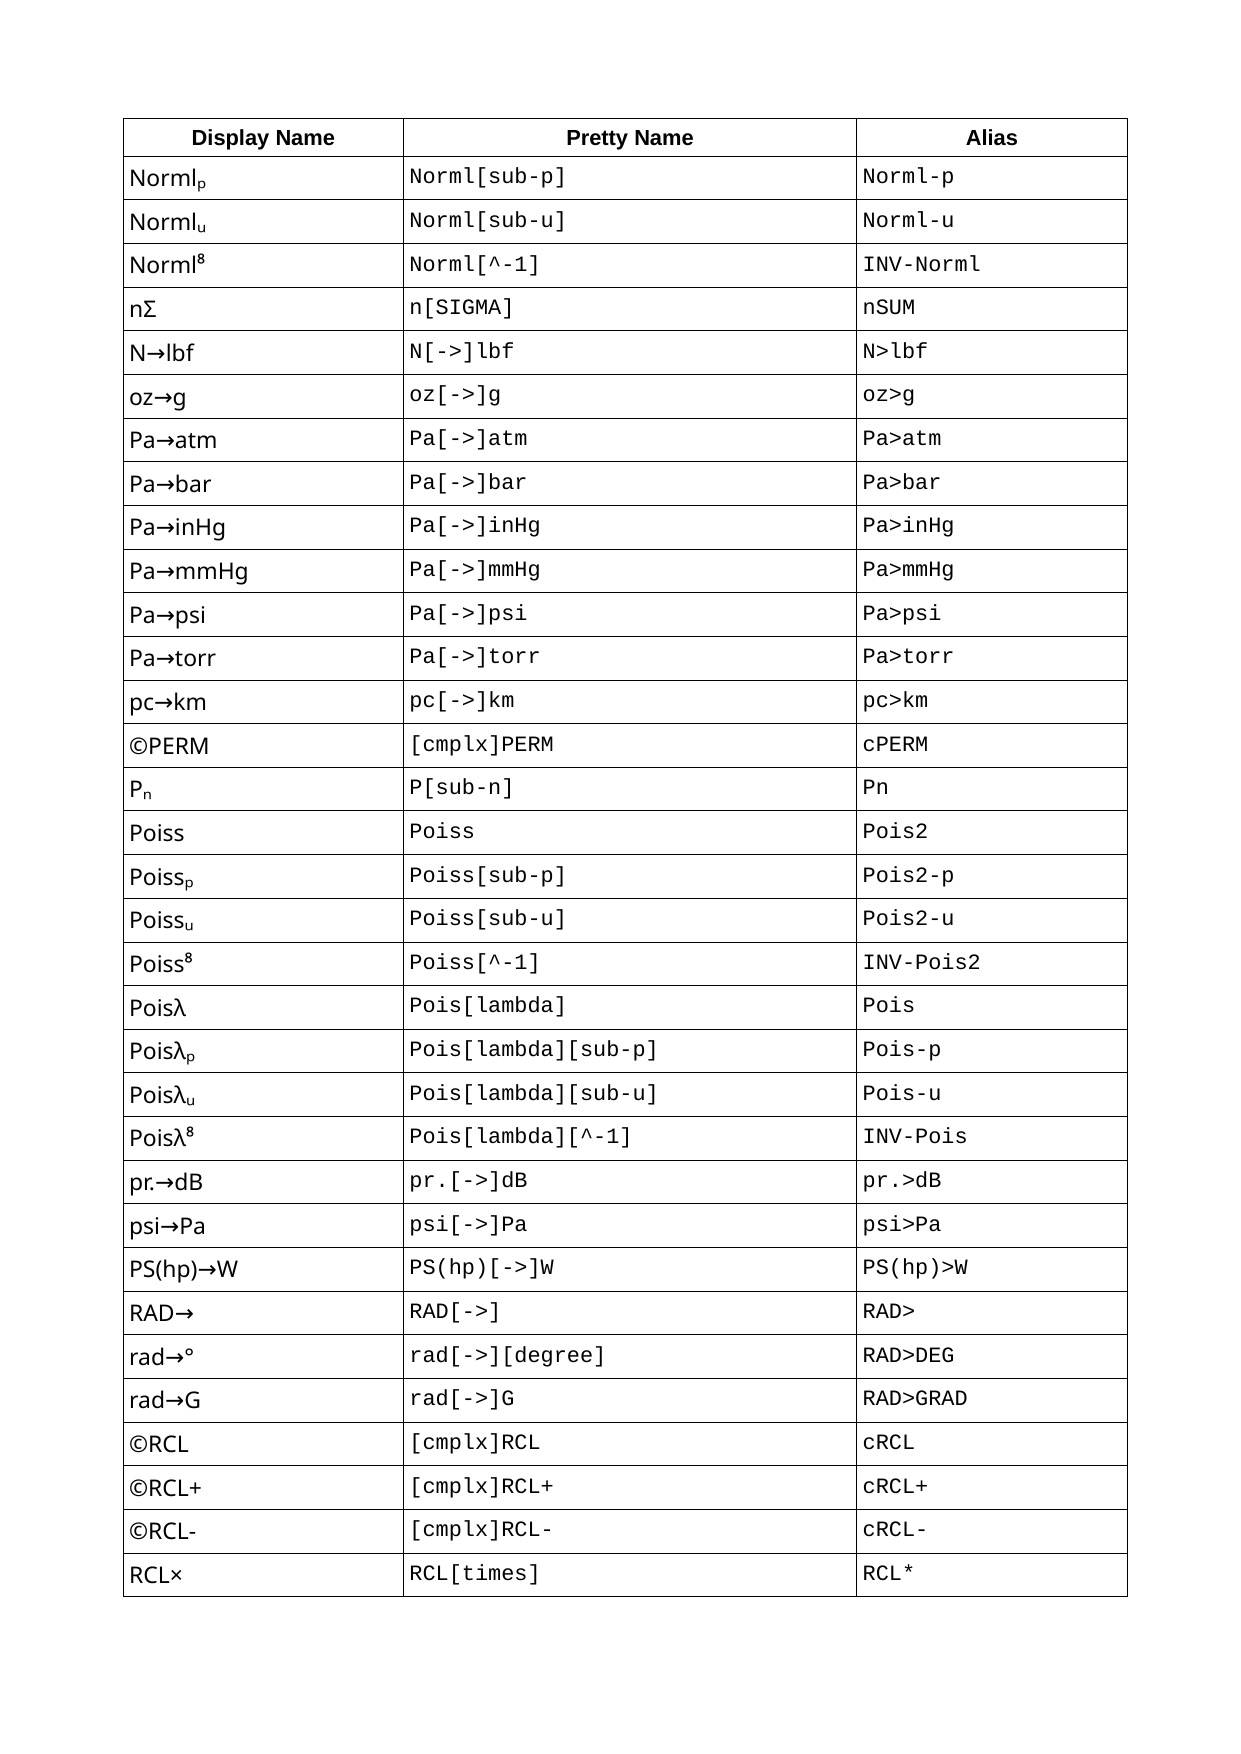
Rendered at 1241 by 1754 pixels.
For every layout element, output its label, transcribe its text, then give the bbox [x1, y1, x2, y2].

table_cell pr.[->]dB [404, 1161, 856, 1203]
table_cell cRCL+ [857, 1466, 1127, 1509]
table_cell pr.→dB [124, 1161, 403, 1203]
table_cell Pa→mmHg [124, 550, 403, 592]
table_cell Pois2-u [857, 899, 1127, 941]
table_cell ©RCL- [124, 1510, 403, 1552]
table_cell Normlᵤ [124, 200, 403, 243]
table_cell RCL× [124, 1554, 403, 1596]
table_cell cPERM [857, 724, 1127, 767]
table_header Alias [857, 119, 1127, 156]
table_cell Pois[lambda][^-1] [404, 1117, 856, 1159]
table_cell Pa>inHg [857, 506, 1127, 548]
table_cell Poiss[sub-p] [404, 855, 856, 898]
table_cell psi>Pa [857, 1204, 1127, 1247]
table_cell Pa[->]psi [404, 593, 856, 636]
table_cell ©PERM [124, 724, 403, 767]
table_cell [cmplx]RCL [404, 1423, 856, 1465]
table_cell INV-Pois2 [857, 943, 1127, 985]
table_cell RCL[times] [404, 1554, 856, 1596]
table_cell N→lbf [124, 331, 403, 374]
table_cell psi[->]Pa [404, 1204, 856, 1247]
table_cell RAD[->] [404, 1292, 856, 1334]
table_cell Normlₚ [124, 157, 403, 199]
table_cell Pois2-p [857, 855, 1127, 898]
table_cell Pn [857, 768, 1127, 810]
table_cell oz→g [124, 375, 403, 418]
table_cell cRCL [857, 1423, 1127, 1465]
table_cell Pa>atm [857, 419, 1127, 461]
table_cell Norml-u [857, 200, 1127, 243]
table_cell Poisλᵤ [124, 1073, 403, 1116]
table_cell Pois[lambda][sub-p] [404, 1030, 856, 1072]
table_cell psi→Pa [124, 1204, 403, 1247]
table_cell [cmplx]RCL+ [404, 1466, 856, 1509]
table_cell Poisλ⁸ [124, 1117, 403, 1159]
table_cell rad→° [124, 1335, 403, 1378]
table_cell Pa→bar [124, 462, 403, 505]
table_cell pc>km [857, 681, 1127, 723]
table_cell PS(hp)→W [124, 1248, 403, 1291]
table_cell Norml-p [857, 157, 1127, 199]
table_cell ©RCL+ [124, 1466, 403, 1509]
table_cell Pa[->]torr [404, 637, 856, 679]
table_header Pretty Name [404, 119, 856, 156]
table_cell rad[->]G [404, 1379, 856, 1421]
table_cell nSUM [857, 288, 1127, 330]
table_cell Pₙ [124, 768, 403, 810]
table_cell Poissₚ [124, 855, 403, 898]
table_cell Norml[^-1] [404, 244, 856, 287]
table_cell INV-Norml [857, 244, 1127, 287]
table_cell Norml⁸ [124, 244, 403, 287]
table_cell Poiss[^-1] [404, 943, 856, 985]
table_cell Poiss⁸ [124, 943, 403, 985]
table_cell RCL* [857, 1554, 1127, 1596]
table_cell Pa>mmHg [857, 550, 1127, 592]
table_cell rad→G [124, 1379, 403, 1421]
table_cell n[SIGMA] [404, 288, 856, 330]
table_cell Pois [857, 986, 1127, 1029]
table_cell Pa→inHg [124, 506, 403, 548]
table_cell pc→km [124, 681, 403, 723]
table_cell Poiss [124, 811, 403, 854]
table_cell Pois[lambda] [404, 986, 856, 1029]
table_cell Pois2 [857, 811, 1127, 854]
table_cell ©RCL [124, 1423, 403, 1465]
table_cell PS(hp)[->]W [404, 1248, 856, 1291]
table_cell oz[->]g [404, 375, 856, 418]
table_cell [cmplx]RCL- [404, 1510, 856, 1552]
table_cell Norml[sub-p] [404, 157, 856, 199]
table_cell Pois[lambda][sub-u] [404, 1073, 856, 1116]
table_cell Poisλ [124, 986, 403, 1029]
table_cell Pa>bar [857, 462, 1127, 505]
table_cell Pa[->]atm [404, 419, 856, 461]
table_cell cRCL- [857, 1510, 1127, 1552]
table_cell Pa→atm [124, 419, 403, 461]
table_cell [cmplx]PERM [404, 724, 856, 767]
table_cell RAD> [857, 1292, 1127, 1334]
table_cell Pa>torr [857, 637, 1127, 679]
table_cell N[->]lbf [404, 331, 856, 374]
table_cell oz>g [857, 375, 1127, 418]
table_cell Poiss [404, 811, 856, 854]
table_cell pc[->]km [404, 681, 856, 723]
table_cell nΣ [124, 288, 403, 330]
table_cell Pa>psi [857, 593, 1127, 636]
table_cell RAD→ [124, 1292, 403, 1334]
table_cell Pois-p [857, 1030, 1127, 1072]
table_cell Pa[->]inHg [404, 506, 856, 548]
table_cell PS(hp)>W [857, 1248, 1127, 1291]
table_cell Pa[->]mmHg [404, 550, 856, 592]
table_cell INV-Pois [857, 1117, 1127, 1159]
table_cell Poisλₚ [124, 1030, 403, 1072]
table_header Display Name [124, 119, 403, 156]
table_cell Pa→torr [124, 637, 403, 679]
table_cell RAD>DEG [857, 1335, 1127, 1378]
table_cell N>lbf [857, 331, 1127, 374]
table_cell Pa→psi [124, 593, 403, 636]
table_cell pr.>dB [857, 1161, 1127, 1203]
table_cell Poiss[sub-u] [404, 899, 856, 941]
table_cell Norml[sub-u] [404, 200, 856, 243]
table_cell RAD>GRAD [857, 1379, 1127, 1421]
table_cell Poissᵤ [124, 899, 403, 941]
table_cell P[sub-n] [404, 768, 856, 810]
table_cell rad[->][degree] [404, 1335, 856, 1378]
table_cell Pa[->]bar [404, 462, 856, 505]
table_cell Pois-u [857, 1073, 1127, 1116]
